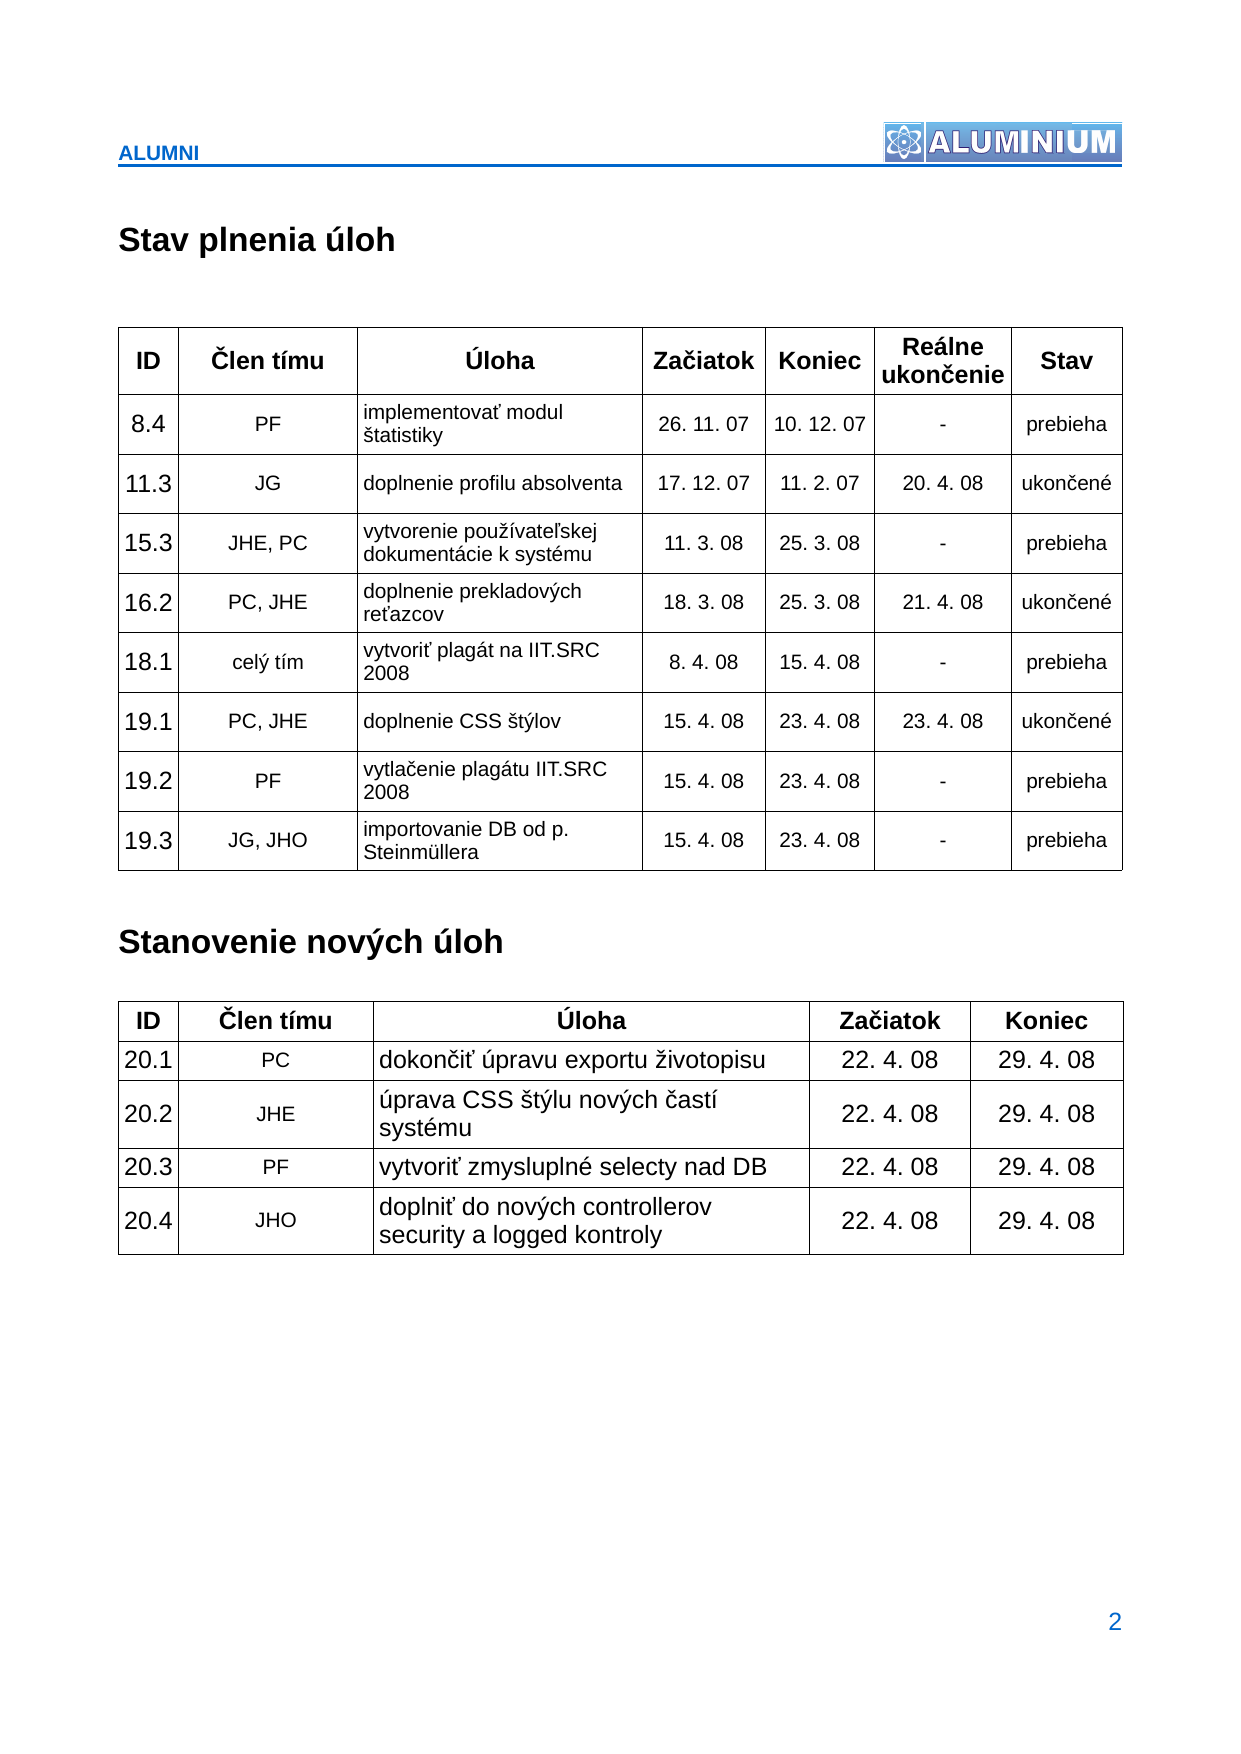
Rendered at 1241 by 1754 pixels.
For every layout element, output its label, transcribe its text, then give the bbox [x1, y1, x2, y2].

table_cell úprava CSS štýlu nových častí systému [374, 1081, 809, 1147]
table_cell PF [179, 1149, 373, 1187]
table_cell 20.3 [119, 1149, 178, 1187]
table_cell 11. 2. 07 [766, 455, 874, 513]
table_cell PC [179, 1042, 373, 1080]
table_cell prebieha [1012, 514, 1122, 573]
table_cell 22. 4. 08 [810, 1081, 970, 1147]
table_header Reálne ukončenie [875, 328, 1011, 394]
table_cell JHE, PC [179, 514, 357, 573]
table_cell PC, JHE [179, 693, 357, 751]
table_cell doplnenie CSS štýlov [358, 693, 642, 751]
table_cell prebieha [1012, 752, 1122, 811]
table_cell JG [179, 455, 357, 513]
table_cell 29. 4. 08 [971, 1042, 1123, 1080]
subtitle Stanovenie nových úloh [118, 923, 1122, 961]
table_header Člen tímu [179, 328, 357, 394]
table_cell 18.1 [119, 633, 178, 692]
table_cell 15. 4. 08 [643, 693, 765, 751]
table_cell ukončené [1012, 455, 1122, 513]
table_cell 19.2 [119, 752, 178, 811]
table_cell JG, JHO [179, 812, 357, 870]
table_cell JHO [179, 1188, 373, 1254]
table_header Začiatok [643, 328, 765, 394]
table_cell 8.4 [119, 395, 178, 454]
table_cell 21. 4. 08 [875, 574, 1011, 632]
table_header ID [119, 1002, 178, 1041]
table_cell prebieha [1012, 812, 1122, 870]
table_cell 22. 4. 08 [810, 1042, 970, 1080]
table_cell ukončené [1012, 574, 1122, 632]
table_cell 11. 3. 08 [643, 514, 765, 573]
table_cell 15. 4. 08 [643, 812, 765, 870]
table_cell PF [179, 752, 357, 811]
table_cell 23. 4. 08 [766, 752, 874, 811]
table_cell implementovať modul štatistiky [358, 395, 642, 454]
table_header Úloha [374, 1002, 809, 1041]
table_header Úloha [358, 328, 642, 394]
table_cell vytvoriť zmysluplné selecty nad DB [374, 1149, 809, 1187]
table_cell doplnenie profilu absolventa [358, 455, 642, 513]
table_cell 19.1 [119, 693, 178, 751]
table_cell vytlačenie plagátu IIT.SRC 2008 [358, 752, 642, 811]
table_cell 10. 12. 07 [766, 395, 874, 454]
table_cell 20.2 [119, 1081, 178, 1147]
table_cell - [875, 752, 1011, 811]
table_cell 18. 3. 08 [643, 574, 765, 632]
table_cell - [875, 812, 1011, 870]
table_header Začiatok [810, 1002, 970, 1041]
table_cell - [875, 633, 1011, 692]
table_cell 23. 4. 08 [766, 812, 874, 870]
table_cell 23. 4. 08 [875, 693, 1011, 751]
table_cell 22. 4. 08 [810, 1149, 970, 1187]
table_cell PF [179, 395, 357, 454]
table_cell 15. 4. 08 [643, 752, 765, 811]
table_cell 29. 4. 08 [971, 1149, 1123, 1187]
table_cell 20.4 [119, 1188, 178, 1254]
table_cell 25. 3. 08 [766, 574, 874, 632]
table_cell dokončiť úpravu exportu životopisu [374, 1042, 809, 1080]
table_cell 25. 3. 08 [766, 514, 874, 573]
table_cell vytvorenie používateľskej dokumentácie k systému [358, 514, 642, 573]
table_cell prebieha [1012, 395, 1122, 454]
table_header Stav [1012, 328, 1122, 394]
table_header Člen tímu [179, 1002, 373, 1041]
table_cell 17. 12. 07 [643, 455, 765, 513]
table_header ID [119, 328, 178, 394]
table_cell vytvoriť plagát na IIT.SRC 2008 [358, 633, 642, 692]
table_cell 29. 4. 08 [971, 1188, 1123, 1254]
table_cell doplnenie prekladových reťazcov [358, 574, 642, 632]
subtitle Stav plnenia úloh [118, 221, 1122, 258]
table_cell 11.3 [119, 455, 178, 513]
table_cell 22. 4. 08 [810, 1188, 970, 1254]
table_cell ukončené [1012, 693, 1122, 751]
table_header Koniec [971, 1002, 1123, 1041]
table_cell importovanie DB od p. Steinmüllera [358, 812, 642, 870]
table_cell 15. 4. 08 [766, 633, 874, 692]
table_cell 20. 4. 08 [875, 455, 1011, 513]
table_cell doplniť do nových controllerov security a logged kontroly [374, 1188, 809, 1254]
table_cell 19.3 [119, 812, 178, 870]
table_cell 16.2 [119, 574, 178, 632]
table_cell 20.1 [119, 1042, 178, 1080]
table_cell 26. 11. 07 [643, 395, 765, 454]
table_cell - [875, 514, 1011, 573]
table_cell 8. 4. 08 [643, 633, 765, 692]
table_cell 23. 4. 08 [766, 693, 874, 751]
table_cell celý tím [179, 633, 357, 692]
table_header Koniec [766, 328, 874, 394]
table_cell - [875, 395, 1011, 454]
table_cell JHE [179, 1081, 373, 1147]
table_cell PC, JHE [179, 574, 357, 632]
table_cell prebieha [1012, 633, 1122, 692]
table_cell 15.3 [119, 514, 178, 573]
table_cell 29. 4. 08 [971, 1081, 1123, 1147]
